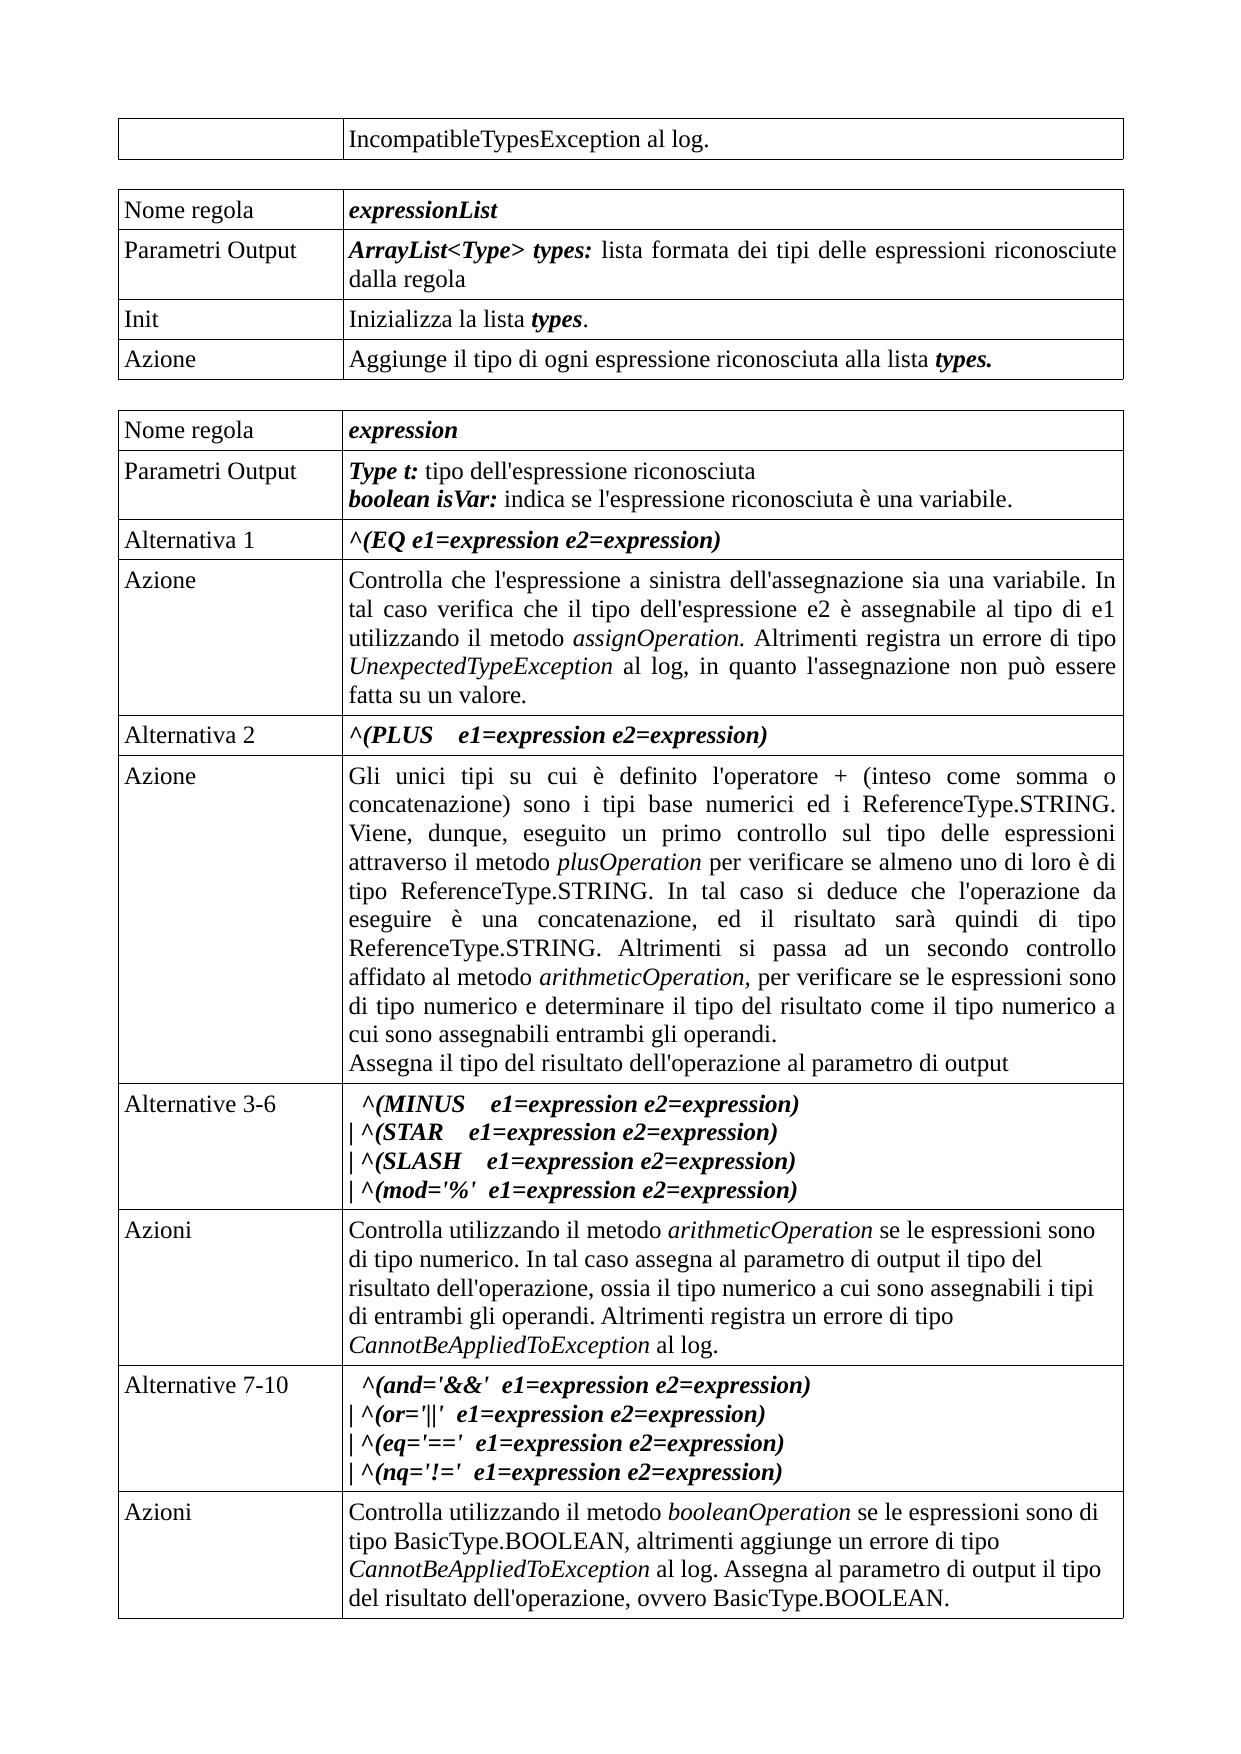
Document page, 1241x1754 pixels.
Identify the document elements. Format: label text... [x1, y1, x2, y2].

table_cell Azione [119, 560, 342, 715]
table_cell Controlla che l'espressione a sinistra dell'assegnazione sia una variabile. In tal caso verifica che il tipo dell'espressione e2 è assegnabile al tipo di e1 utilizzando il metodo assignOperation. Altrimenti registra un errore di tipo UnexpectedTypeException al log, in quanto l'assegnazione non può essere fatta su un valore. [343, 560, 1123, 715]
table_cell ^(MINUS e1=expression e2=expression) | ^(STAR e1=expression e2=expression) | ^(SLASH e1=expression e2=expression) | ^(mod='%' e1=expression e2=expression) [343, 1084, 1123, 1209]
table_cell ^(and='&&' e1=expression e2=expression) | ^(or='||' e1=expression e2=expression) | ^(eq='==' e1=expression e2=expression) | ^(nq='!=' e1=expression e2=expression) [343, 1366, 1123, 1491]
table_cell Alternative 7-10 [119, 1366, 342, 1491]
table_cell Parametri Output [119, 230, 343, 298]
table_cell Azione [119, 756, 342, 1083]
table_cell Azioni [119, 1492, 342, 1618]
table_cell Inizializza la lista types. [344, 300, 1123, 339]
table_cell Azione [119, 340, 343, 379]
table_cell Gli unici tipi su cui è definito l'operatore + (inteso come somma o concatenazione) sono i tipi base numerici ed i ReferenceType.STRING. Viene, dunque, eseguito un primo controllo sul tipo delle espressioni attraverso il metodo plusOperation per verificare se almeno uno di loro è di tipo ReferenceType.STRING. In tal caso si deduce che l'operazione da eseguire è una concatenazione, ed il risultato sarà quindi di tipo ReferenceType.STRING. Altrimenti si passa ad un secondo controllo affidato al metodo arithmeticOperation, per verificare se le espressioni sono di tipo numerico e determinare il tipo del risultato come il tipo numerico a cui sono assegnabili entrambi gli operandi. Assegna il tipo del risultato dell'operazione al parametro di output [343, 756, 1123, 1083]
table_cell ArrayList<Type> types: lista formata dei tipi delle espressioni riconosciute dalla regola [344, 230, 1123, 298]
table_cell Controlla utilizzando il metodo arithmeticOperation se le espressioni sono di tipo numerico. In tal caso assegna al parametro di output il tipo del risultato dell'operazione, ossia il tipo numerico a cui sono assegnabili i tipi di entrambi gli operandi. Altrimenti registra un errore di tipo CannotBeAppliedToException al log. [343, 1210, 1123, 1365]
table_cell Alternative 3-6 [119, 1084, 342, 1209]
table_cell [119, 119, 343, 158]
table_cell Aggiunge il tipo di ogni espressione riconosciuta alla lista types. [344, 340, 1123, 379]
table_header expressionList [344, 190, 1123, 229]
table_cell Alternativa 2 [119, 716, 342, 755]
table_cell Parametri Output [119, 451, 342, 519]
table_cell ^(EQ e1=expression e2=expression) [343, 520, 1123, 559]
table_cell Controlla utilizzando il metodo booleanOperation se le espressioni sono di tipo BasicType.BOOLEAN, altrimenti aggiunge un errore di tipo CannotBeAppliedToException al log. Assegna al parametro di output il tipo del risultato dell'operazione, ovvero BasicType.BOOLEAN. [343, 1492, 1123, 1618]
table_header expression [343, 411, 1123, 450]
table_cell Type t: tipo dell'espressione riconosciuta boolean isVar: indica se l'espressione riconosciuta è una variabile. [343, 451, 1123, 519]
table_cell ^(PLUS e1=expression e2=expression) [343, 716, 1123, 755]
table_header Nome regola [119, 411, 342, 450]
table_cell Init [119, 300, 343, 339]
table_cell IncompatibleTypesException al log. [344, 119, 1123, 158]
table_cell Azioni [119, 1210, 342, 1365]
table_cell Alternativa 1 [119, 520, 342, 559]
table_header Nome regola [119, 190, 343, 229]
